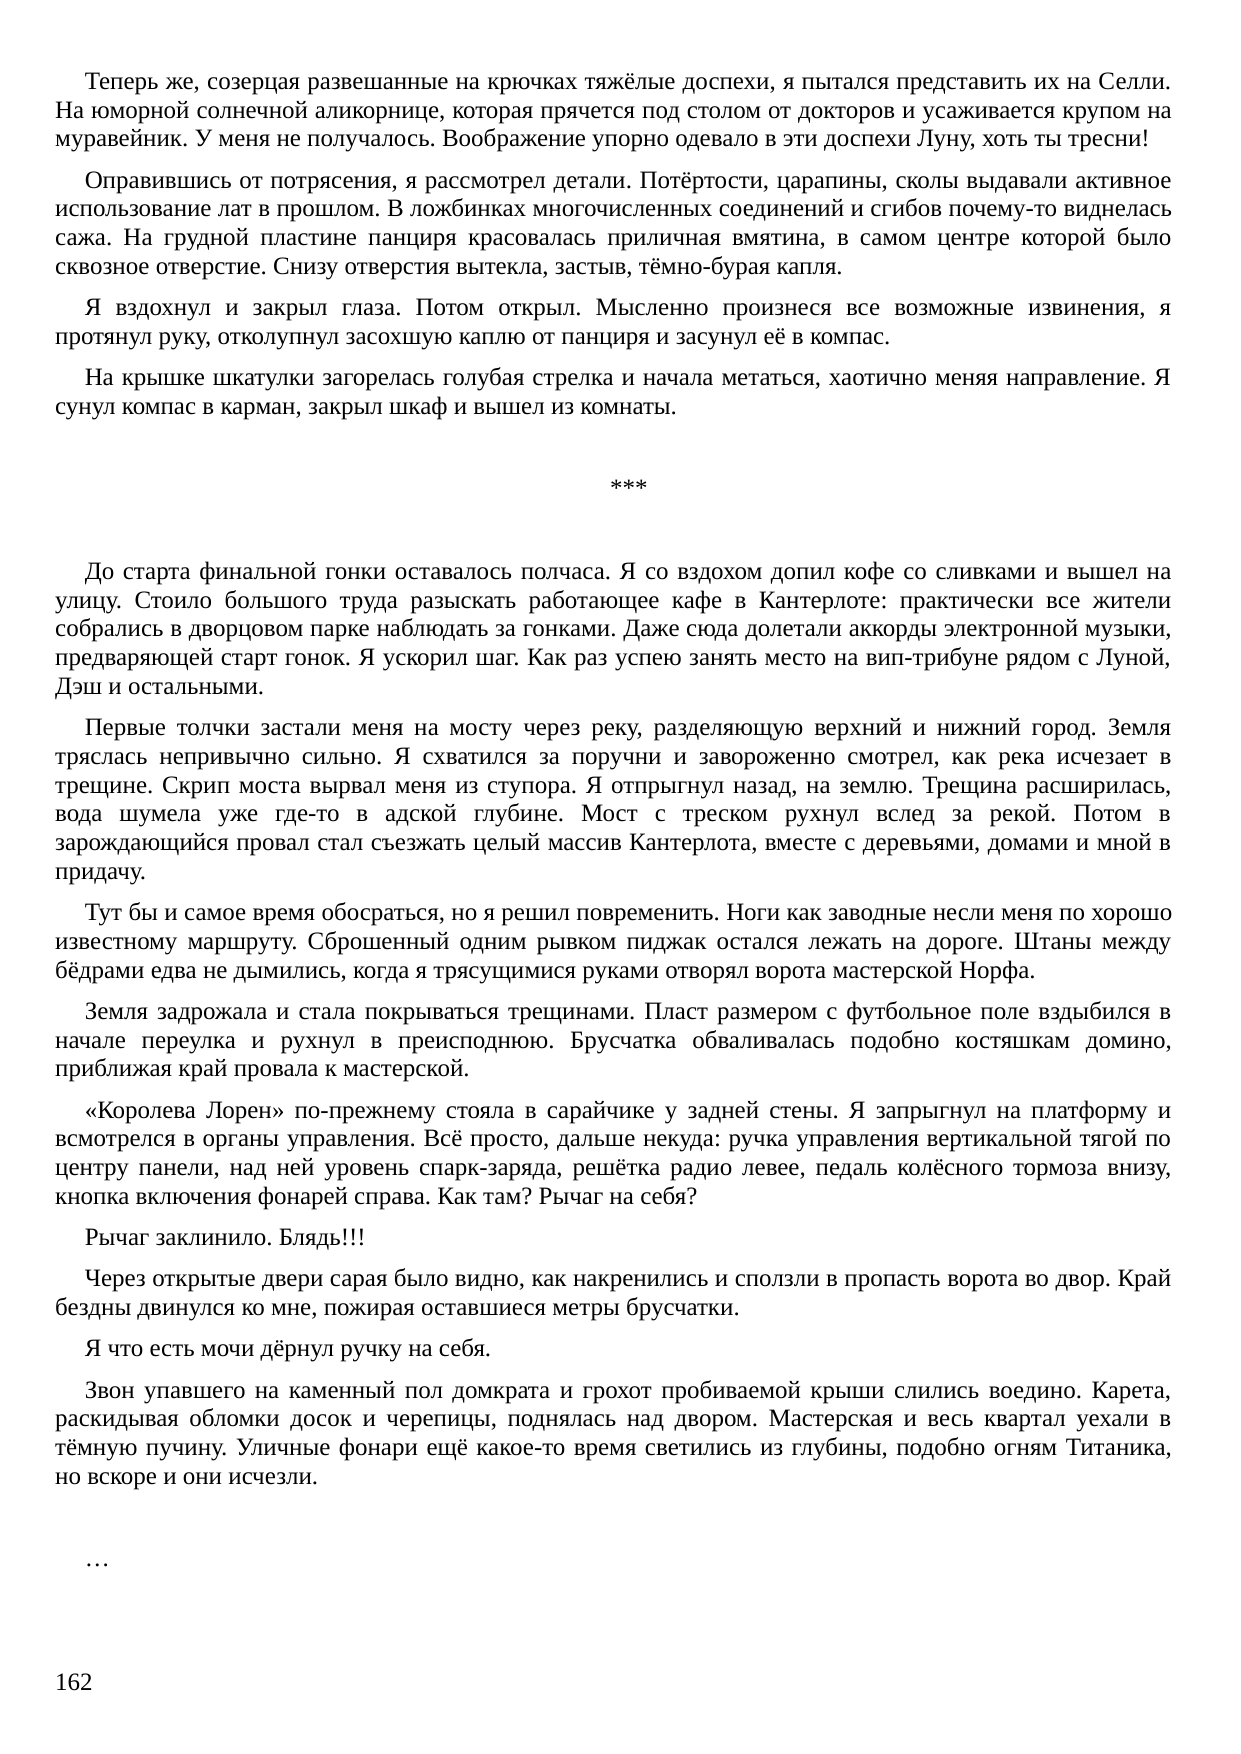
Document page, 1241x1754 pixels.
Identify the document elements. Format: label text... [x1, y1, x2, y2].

text Рычаг заклинило. Блядь!!! [55, 1222, 1173, 1251]
text На крышке шкатулки загорелась голубая стрелка и начала метаться, хаотично меняя направление. Я сунул компас в карман, закрыл шкаф и вышел из комнаты. [55, 362, 1173, 420]
text *** [55, 473, 1173, 502]
text Я вздохнул и закрыл глаза. Потом открыл. Мысленно произнеся все возможные извинения, я протянул руку, отколупнул засохшую каплю от панциря и засунул её в компас. [55, 292, 1173, 350]
text До старта финальной гонки оставалось полчаса. Я со вздохом допил кофе со сливками и вышел на улицу. Стоило большого труда разыскать работающее кафе в Кантерлоте: практически все жители собрались в дворцовом парке наблюдать за гонками. Даже сюда долетали аккорды электронной музыки, предваряющей старт гонок. Я ускорил шаг. Как раз успею занять место на вип-трибуне рядом с Луной, Дэш и остальными. [55, 556, 1173, 700]
text Я что есть мочи дёрнул ручку на себя. [55, 1333, 1173, 1362]
text Тут бы и самое время обосраться, но я решил повременить. Ноги как заводные несли меня по хорошо известному маршруту. Сброшенный одним рывком пиджак остался лежать на дороге. Штаны между бёдрами едва не дымились, когда я трясущимися руками отворял ворота мастерской Норфа. [55, 897, 1173, 983]
text Теперь же, созерцая развешанные на крючках тяжёлые доспехи, я пытался представить их на Селли. На юморной солнечной аликорнице, которая прячется под столом от докторов и усаживается крупом на муравейник. У меня не получалось. Воображение упорно одевало в эти доспехи Луну, хоть ты тресни! [55, 66, 1173, 152]
text Первые толчки застали меня на мосту через реку, разделяющую верхний и нижний город. Земля тряслась непривычно сильно. Я схватился за поручни и завороженно смотрел, как река исчезает в трещине. Скрип моста вырвал меня из ступора. Я отпрыгнул назад, на землю. Трещина расширилась, вода шумела уже где-то в адской глубине. Мост с треском рухнул вслед за рекой. Потом в зарождающийся провал стал съезжать целый массив Кантерлота, вместе с деревьями, домами и мной в придачу. [55, 712, 1173, 885]
text … [55, 1543, 1173, 1572]
text Земля задрожала и стала покрываться трещинами. Пласт размером с футбольное поле вздыбился в начале переулка и рухнул в преисподнюю. Брусчатка обваливалась подобно костяшкам домино, приближая край провала к мастерской. [55, 996, 1173, 1082]
text Оправившись от потрясения, я рассмотрел детали. Потёртости, царапины, сколы выдавали активное использование лат в прошлом. В ложбинках многочисленных соединений и сгибов почему-то виднелась сажа. На грудной пластине панциря красовалась приличная вмятина, в самом центре которой было сквозное отверстие. Снизу отверстия вытекла, застыв, тёмно-бурая капля. [55, 165, 1173, 280]
text Через открытые двери сарая было видно, как накренились и сползли в пропасть ворота во двор. Край бездны двинулся ко мне, пожирая оставшиеся метры брусчатки. [55, 1263, 1173, 1321]
text «Королева Лорен» по-прежнему стояла в сарайчике у задней стены. Я запрыгнул на платформу и всмотрелся в органы управления. Всё просто, дальше некуда: ручка управления вертикальной тягой по центру панели, над ней уровень спарк-заряда, решётка радио левее, педаль колёсного тормоза внизу, кнопка включения фонарей справа. Как там? Рычаг на себя? [55, 1095, 1173, 1210]
text Звон упавшего на каменный пол домкрата и грохот пробиваемой крыши слились воедино. Карета, раскидывая обломки досок и черепицы, поднялась над двором. Мастерская и весь квартал уехали в тёмную пучину. Уличные фонари ещё какое-то время светились из глубины, подобно огням Титаника, но вскоре и они исчезли. [55, 1375, 1173, 1490]
